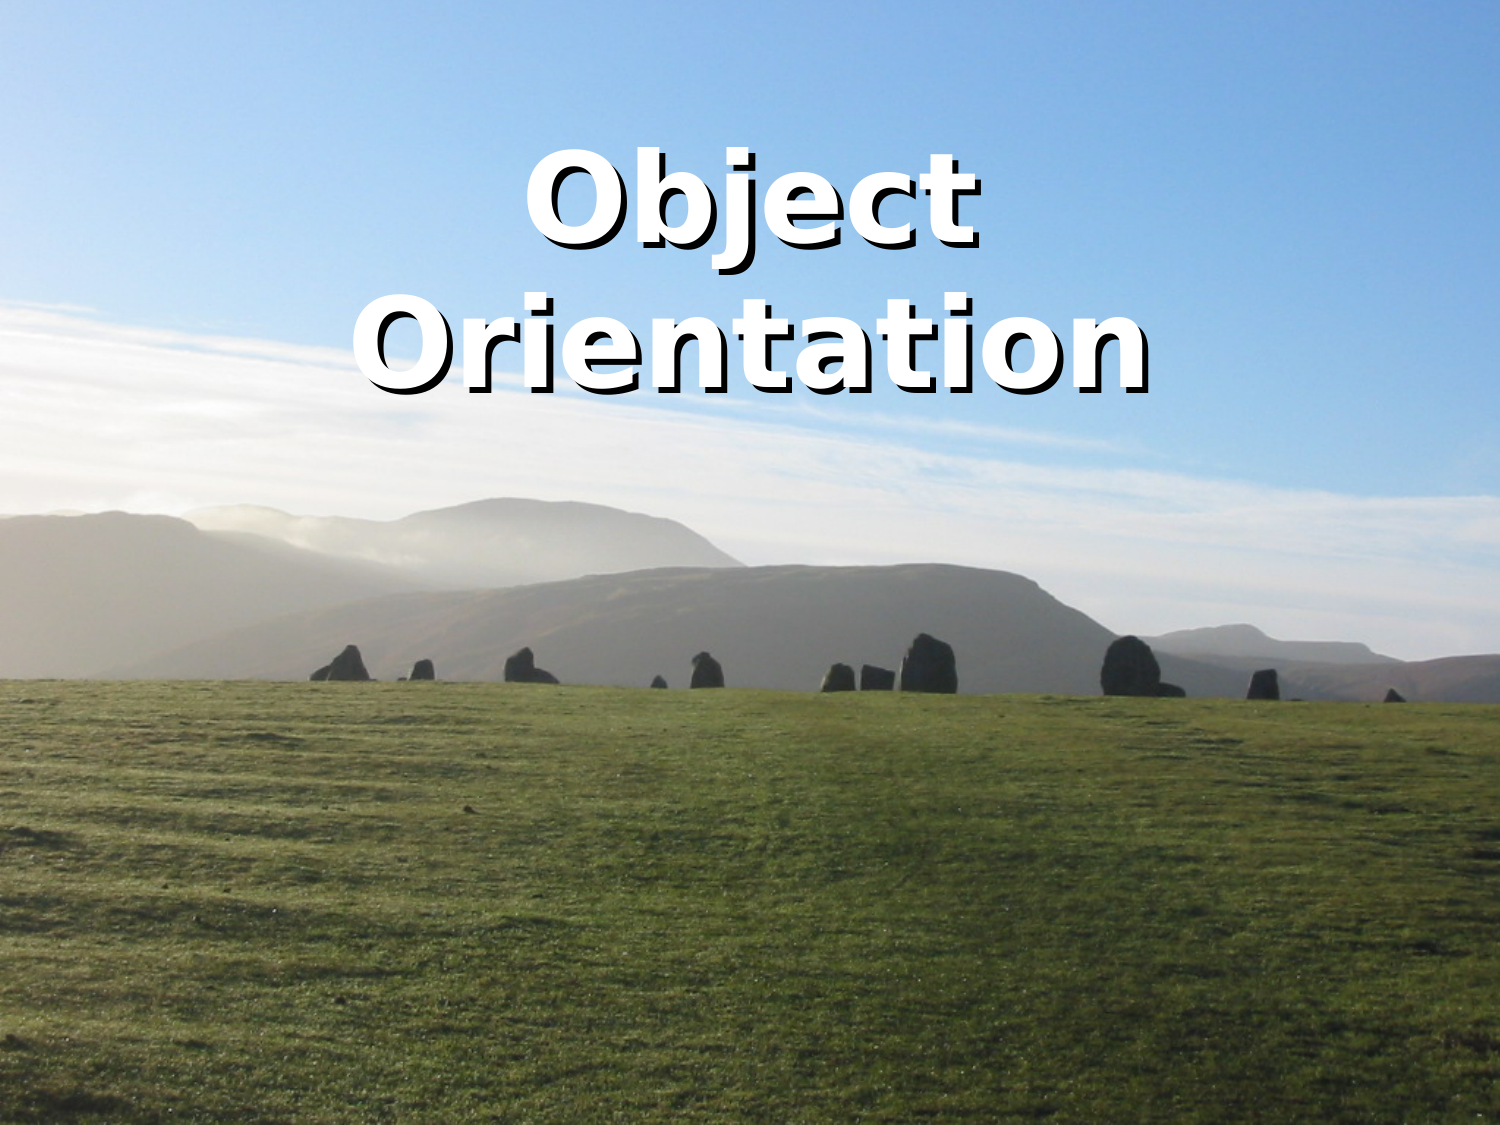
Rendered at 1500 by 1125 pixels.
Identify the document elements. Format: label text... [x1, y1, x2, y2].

picture [0, 0, 1500, 1125]
title Object Orientation [112, 118, 1388, 425]
